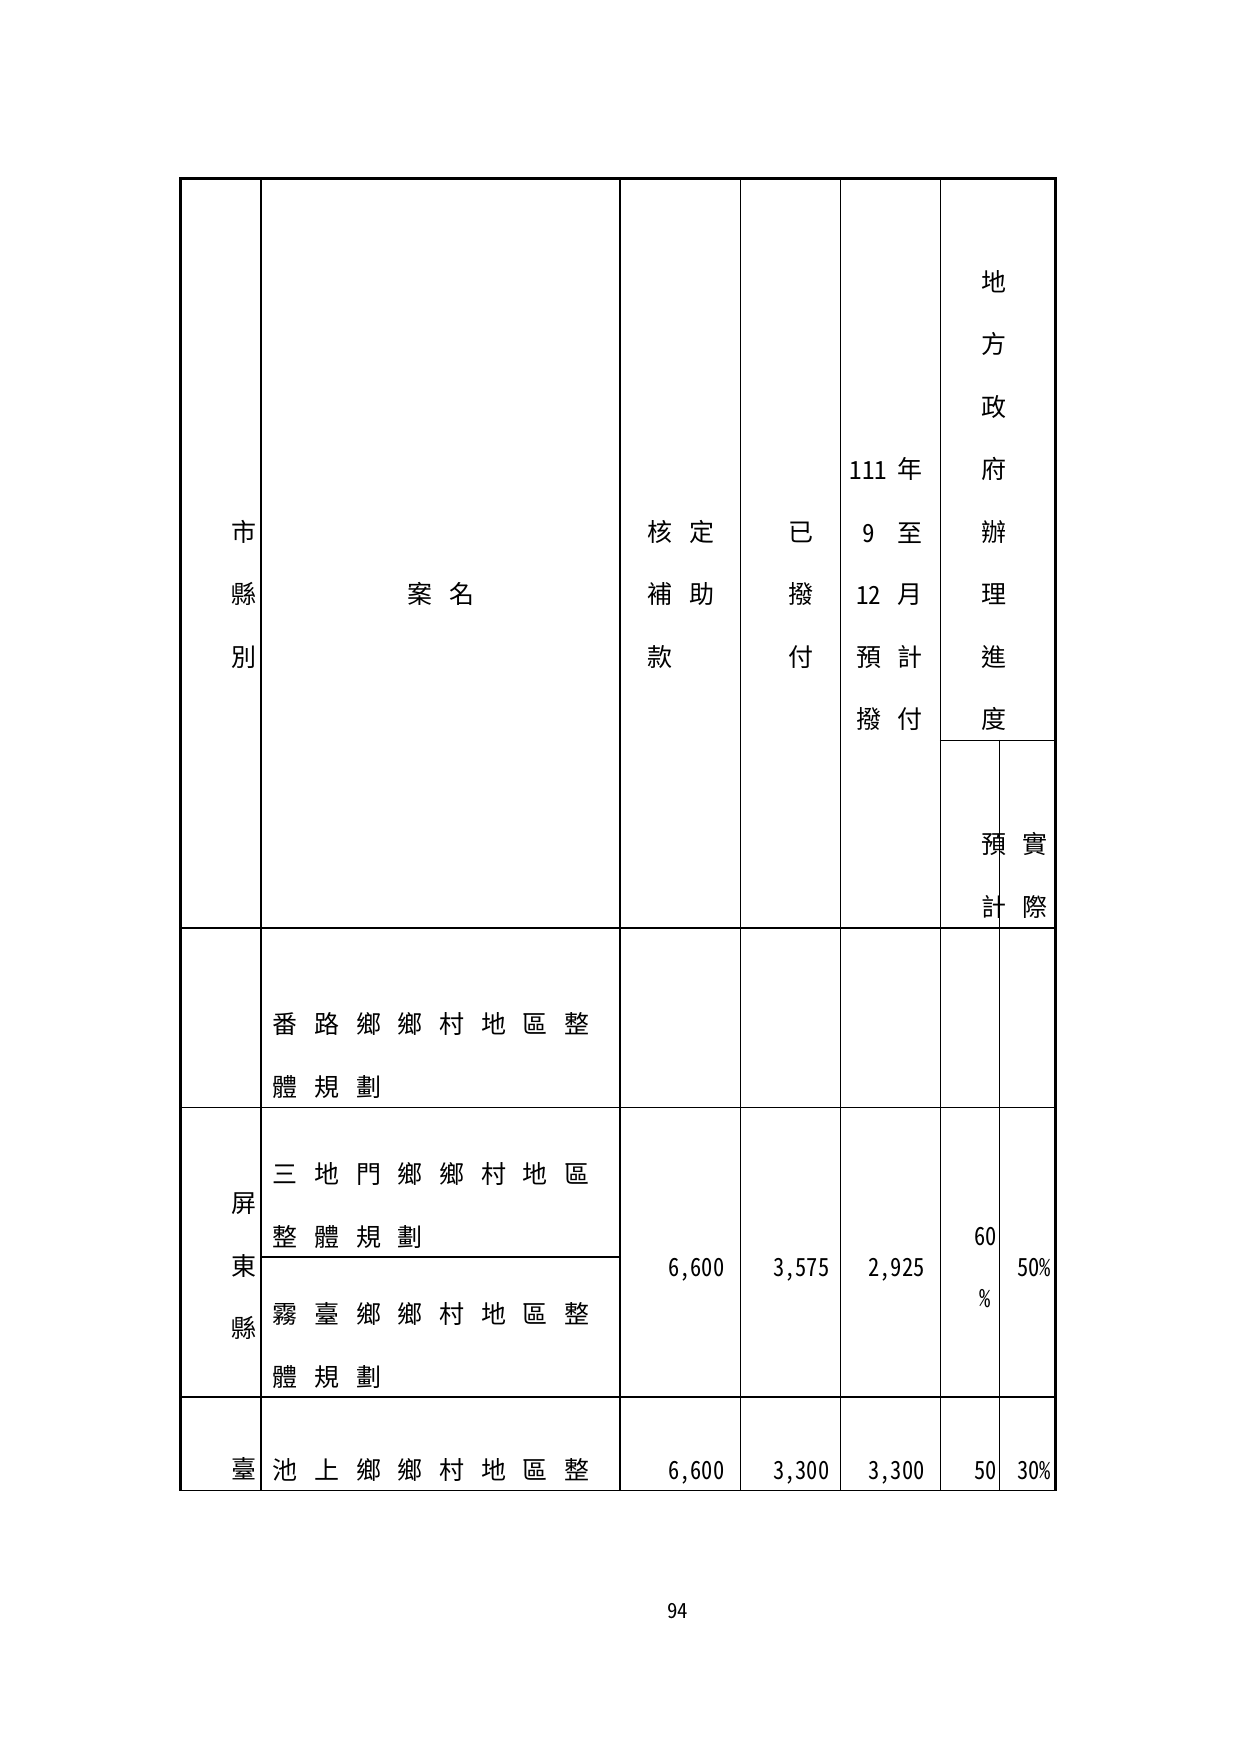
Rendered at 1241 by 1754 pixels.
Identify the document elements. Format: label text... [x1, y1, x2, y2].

table_cell [841, 929, 940, 1106]
table_cell 50 [941, 1398, 999, 1490]
table_cell 霧臺鄉鄉村地區整體規劃 [262, 1258, 619, 1396]
table_cell 預計 [941, 741, 999, 927]
table_cell 屏東縣 [182, 1108, 260, 1396]
table_cell [941, 929, 999, 1106]
table_cell [741, 929, 840, 1106]
table_cell 三地門鄉鄉村地區整體規劃 [262, 1108, 619, 1256]
table_header 市縣別 [182, 180, 260, 927]
table_cell 60% [941, 1108, 999, 1396]
table_cell [621, 929, 740, 1106]
table_cell 實際 [1000, 741, 1054, 927]
table_cell [1000, 929, 1054, 1106]
table_cell 3,300 [741, 1398, 840, 1490]
table_cell 臺 [182, 1398, 260, 1490]
table_cell 池上鄉鄉村地區整 [262, 1398, 619, 1490]
table_header 核定補助款 [621, 180, 740, 927]
table_header 111年9至12月預計撥付 [841, 180, 940, 927]
table_cell 30% [1000, 1398, 1054, 1490]
table_cell 3,300 [841, 1398, 940, 1490]
table_header 案名 [262, 180, 619, 927]
table_cell [182, 929, 260, 1106]
table_header 已撥付 [741, 180, 840, 927]
table_cell 6,600 [621, 1108, 740, 1396]
table_cell 6,600 [621, 1398, 740, 1490]
table_header 地方政府辦理進度 [941, 180, 1054, 740]
table_cell 番路鄉鄉村地區整體規劃 [262, 929, 619, 1106]
table_cell 50% [1000, 1108, 1054, 1396]
table_cell 3,575 [741, 1108, 840, 1396]
table_cell 2,925 [841, 1108, 940, 1396]
